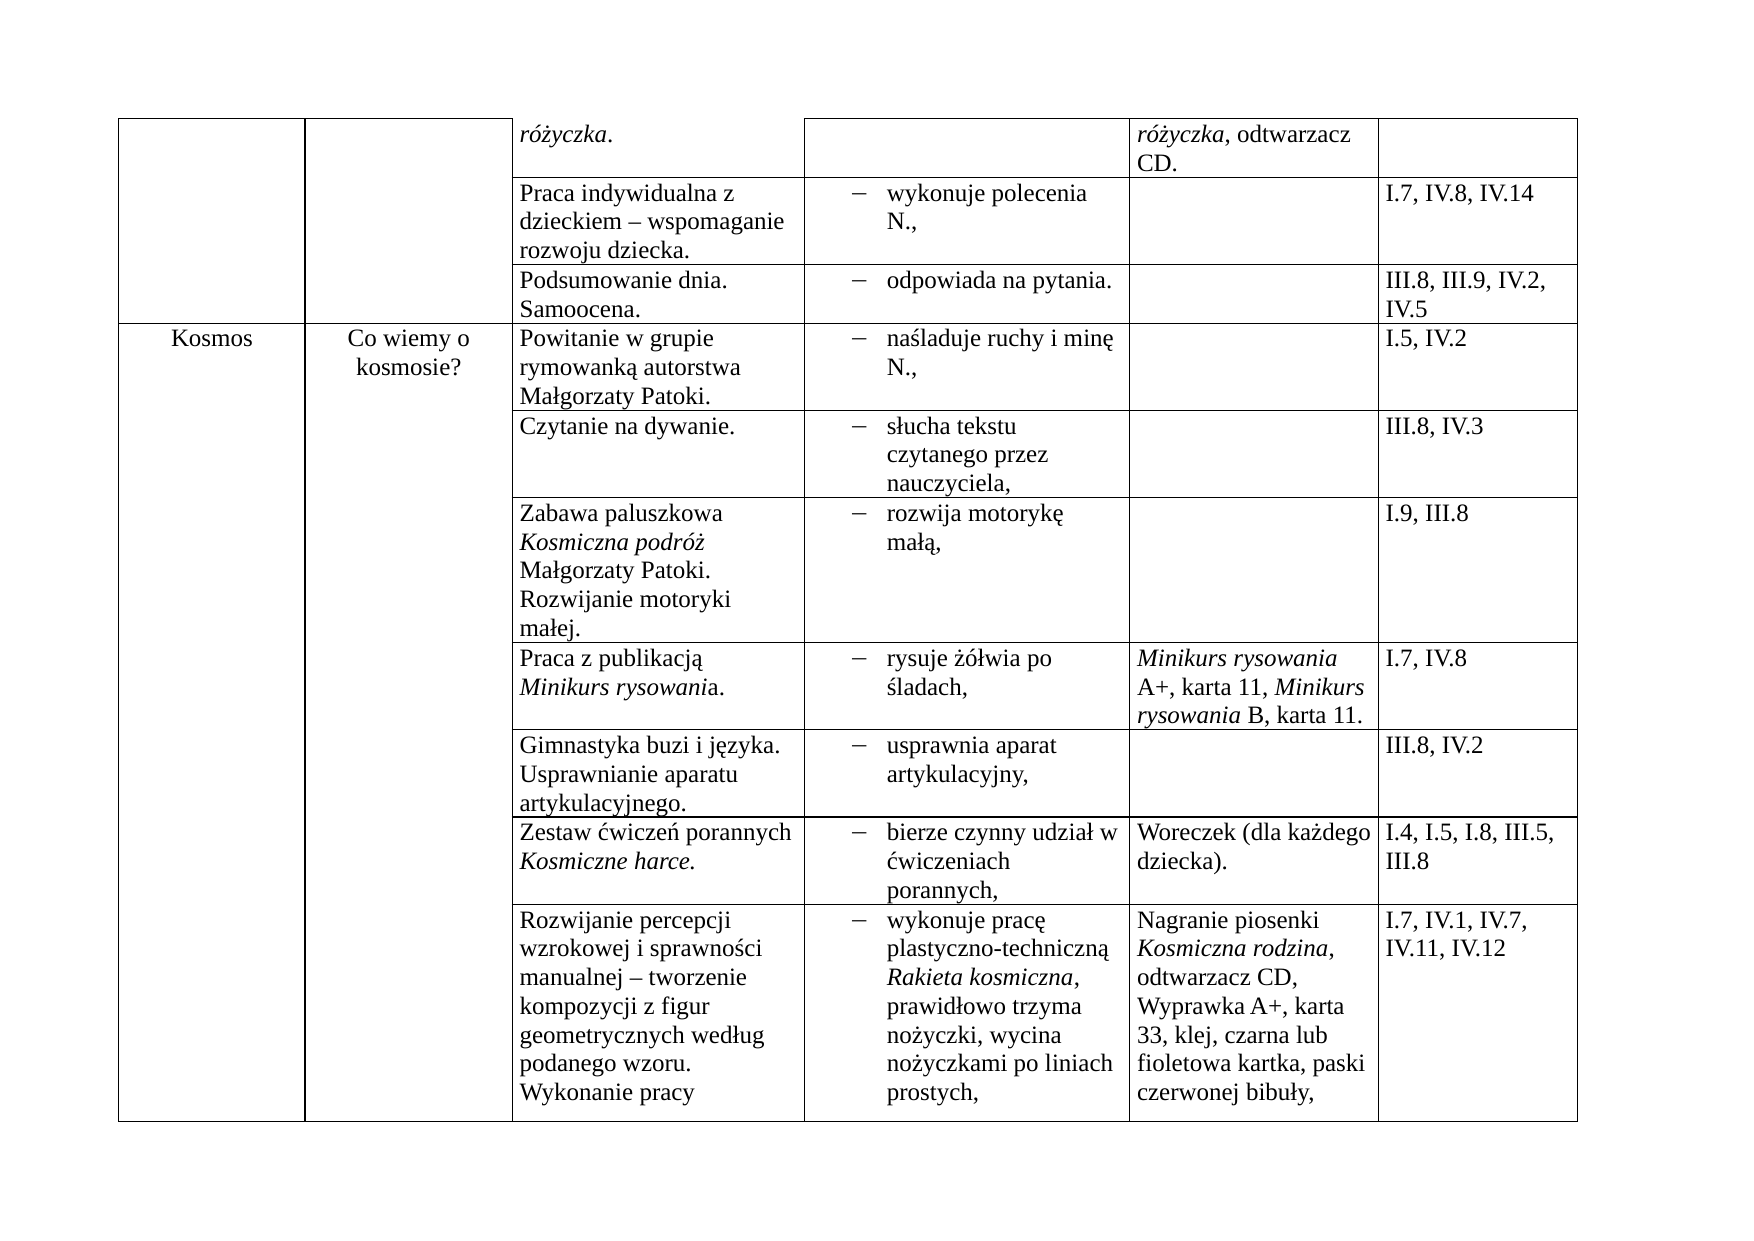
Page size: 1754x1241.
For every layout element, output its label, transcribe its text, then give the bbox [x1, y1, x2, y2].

table_cell Powitanie w grupie rymowanką autorstwa Małgorzaty Patoki. [513, 324, 804, 410]
table_cell Gimnastyka buzi i języka. Usprawnianie aparatu artykulacyjnego. [513, 730, 804, 816]
table_cell wykonuje polecenia N., [805, 178, 1129, 264]
table_cell rysuje żółwia po śladach, [805, 643, 1129, 729]
table_cell [805, 119, 1129, 177]
table_cell Podsumowanie dnia. Samoocena. [513, 265, 804, 322]
table_cell różyczka. [513, 118, 804, 177]
table_cell I.4, I.5, I.8, III.5, III.8 [1379, 818, 1577, 904]
table_cell I.5, IV.2 [1379, 324, 1577, 410]
table_cell naśladuje ruchy i minę N., [805, 324, 1129, 410]
table_cell [1130, 265, 1378, 322]
table_cell Czytanie na dywanie. [513, 411, 804, 497]
table_cell III.8, IV.3 [1379, 411, 1577, 497]
table_cell [1379, 119, 1577, 177]
table_cell odpowiada na pytania. [805, 265, 1129, 322]
table_cell [1130, 178, 1378, 264]
table_cell Praca indywidualna z dzieckiem – wspomaganie rozwoju dziecka. [513, 178, 804, 264]
table_cell bierze czynny udział w ćwiczeniach porannych, [805, 818, 1129, 904]
table_cell [1130, 324, 1378, 410]
table_cell Praca z publikacją Minikurs rysowania. [513, 643, 804, 729]
table_cell I.9, III.8 [1379, 498, 1577, 642]
table_cell I.7, IV.8, IV.14 [1379, 178, 1577, 264]
table_cell różyczka, odtwarzacz CD. [1130, 119, 1378, 177]
table_cell Zabawa paluszkowa Kosmiczna podróż Małgorzaty Patoki. Rozwijanie motoryki małej. [513, 498, 804, 642]
table_cell rozwija motorykę małą, [805, 498, 1129, 642]
table_cell I.7, IV.1, IV.7, IV.11, IV.12 [1379, 905, 1577, 1121]
table_cell wykonuje pracę plastyczno-techniczną Rakieta kosmiczna, prawidłowo trzyma nożyczki, wycina nożyczkami po liniach prostych, [805, 905, 1129, 1121]
table_cell Co wiemy o kosmosie? [306, 324, 512, 1121]
table_cell Kosmos [119, 324, 304, 1121]
table_cell Minikurs rysowania A+, karta 11, Minikurs rysowania B, karta 11. [1130, 643, 1378, 729]
table_cell słucha tekstu czytanego przez nauczyciela, [805, 411, 1129, 497]
table_cell Rozwijanie percepcji wzrokowej i sprawności manualnej – tworzenie kompozycji z figur geometrycznych według podanego wzoru. Wykonanie pracy [513, 905, 804, 1121]
table_cell I.7, IV.8 [1379, 643, 1577, 729]
table_cell usprawnia aparat artykulacyjny, [805, 730, 1129, 816]
table_cell III.8, III.9, IV.2, IV.5 [1379, 265, 1577, 322]
table_cell [1130, 730, 1378, 816]
table_cell III.8, IV.2 [1379, 730, 1577, 816]
table_cell [1130, 498, 1378, 642]
table_cell [1130, 411, 1378, 497]
table_cell Nagranie piosenki Kosmiczna rodzina, odtwarzacz CD, Wyprawka A+, karta 33, klej, czarna lub fioletowa kartka, paski czerwonej bibuły, [1130, 905, 1378, 1121]
table_cell Woreczek (dla każdego dziecka). [1130, 818, 1378, 904]
table_cell Zestaw ćwiczeń porannych Kosmiczne harce. [513, 818, 804, 904]
